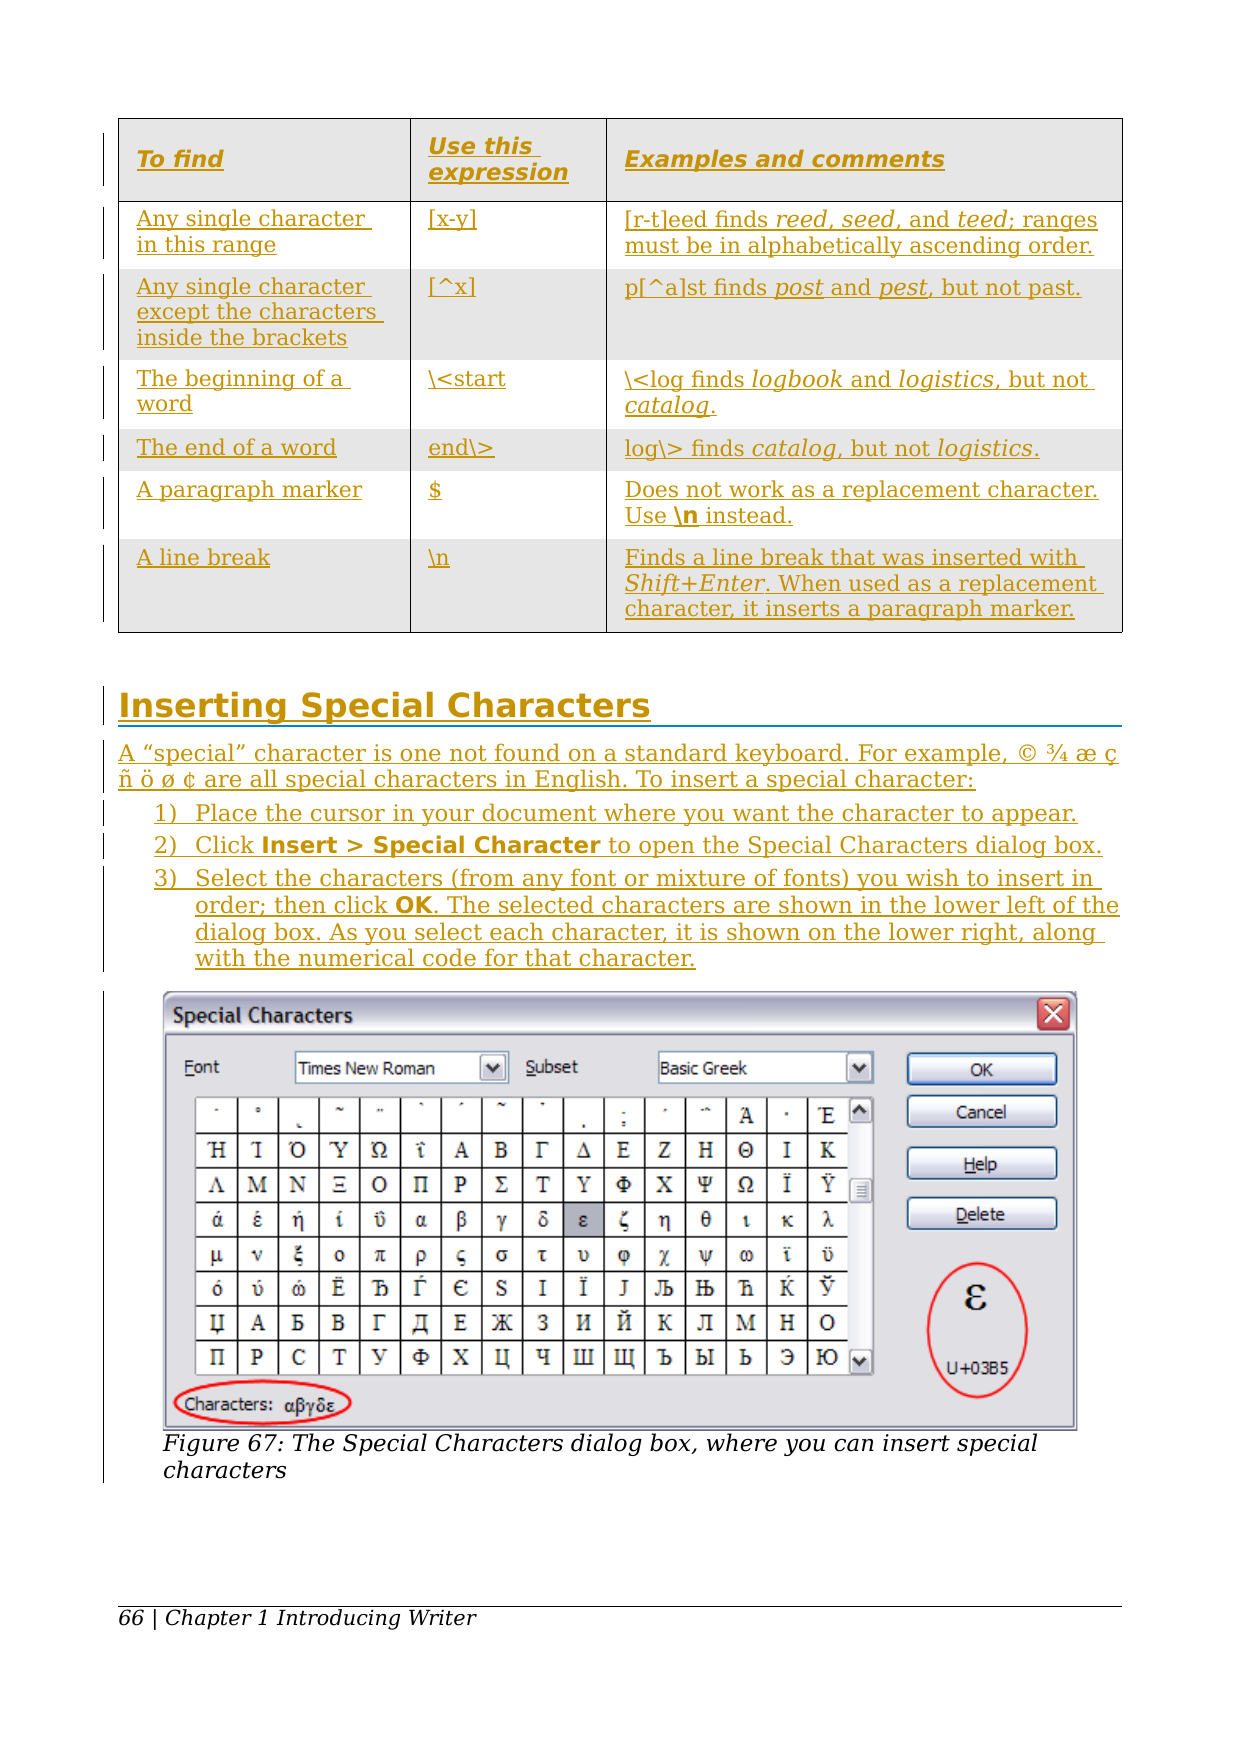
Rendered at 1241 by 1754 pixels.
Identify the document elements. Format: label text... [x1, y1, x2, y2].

table_cell Does not work as a replacement character. Use \n instead. [607, 471, 1122, 539]
picture [162, 991, 1078, 1431]
table_cell A paragraph marker [119, 471, 410, 539]
table_header Use this expression [411, 119, 606, 201]
list A “special” character is one not found on a standard keyboard. For example, © ¾ æ ç ñ ö ø ¢ are all special characters in English. To insert a special character: [118, 740, 1122, 793]
table_cell Any single character except the characters inside the brackets [119, 269, 410, 360]
table_cell [^x] [411, 269, 606, 360]
table_cell [x-y] [411, 202, 606, 268]
table_cell \n [411, 539, 606, 632]
table_cell The beginning of a word [119, 360, 410, 429]
table_cell Finds a line break that was inserted with Shift+Enter. When used as a replacement character, it inserts a paragraph marker. [607, 539, 1122, 632]
text Figure 67: The Special Characters dialog box, where you can insert special characters [163, 1431, 1077, 1483]
list Click Insert > Special Character to open the Special Characters dialog box. [177, 833, 1122, 859]
table_cell \<start [411, 360, 606, 429]
list Select the characters (from any font or mixture of fonts) you wish to insert in order; then click OK. The selected characters are shown in the lower left of the dialog box. As you select each character, it is shown on the lower right, along with the numerical code for that character. [177, 866, 1122, 972]
table_cell log\> finds catalog, but not logistics. [607, 429, 1122, 471]
table_header To find [119, 119, 410, 201]
table_cell [r-t]eed finds reed, seed, and teed; ranges must be in alphabetically ascending order. [607, 202, 1122, 268]
table_cell p[^a]st finds post and pest, but not past. [607, 269, 1122, 360]
table_cell Any single character in this range [119, 202, 410, 268]
list Place the cursor in your document where you want the character to appear. [177, 800, 1122, 826]
table_cell A line break [119, 539, 410, 632]
table_cell end\> [411, 429, 606, 471]
table_cell $ [411, 471, 606, 539]
table_cell \<log finds logbook and logistics, but not catalog. [607, 360, 1122, 429]
table_header Examples and comments [607, 119, 1122, 201]
table_cell The end of a word [119, 429, 410, 471]
subtitle Inserting Special Characters [118, 686, 1122, 725]
